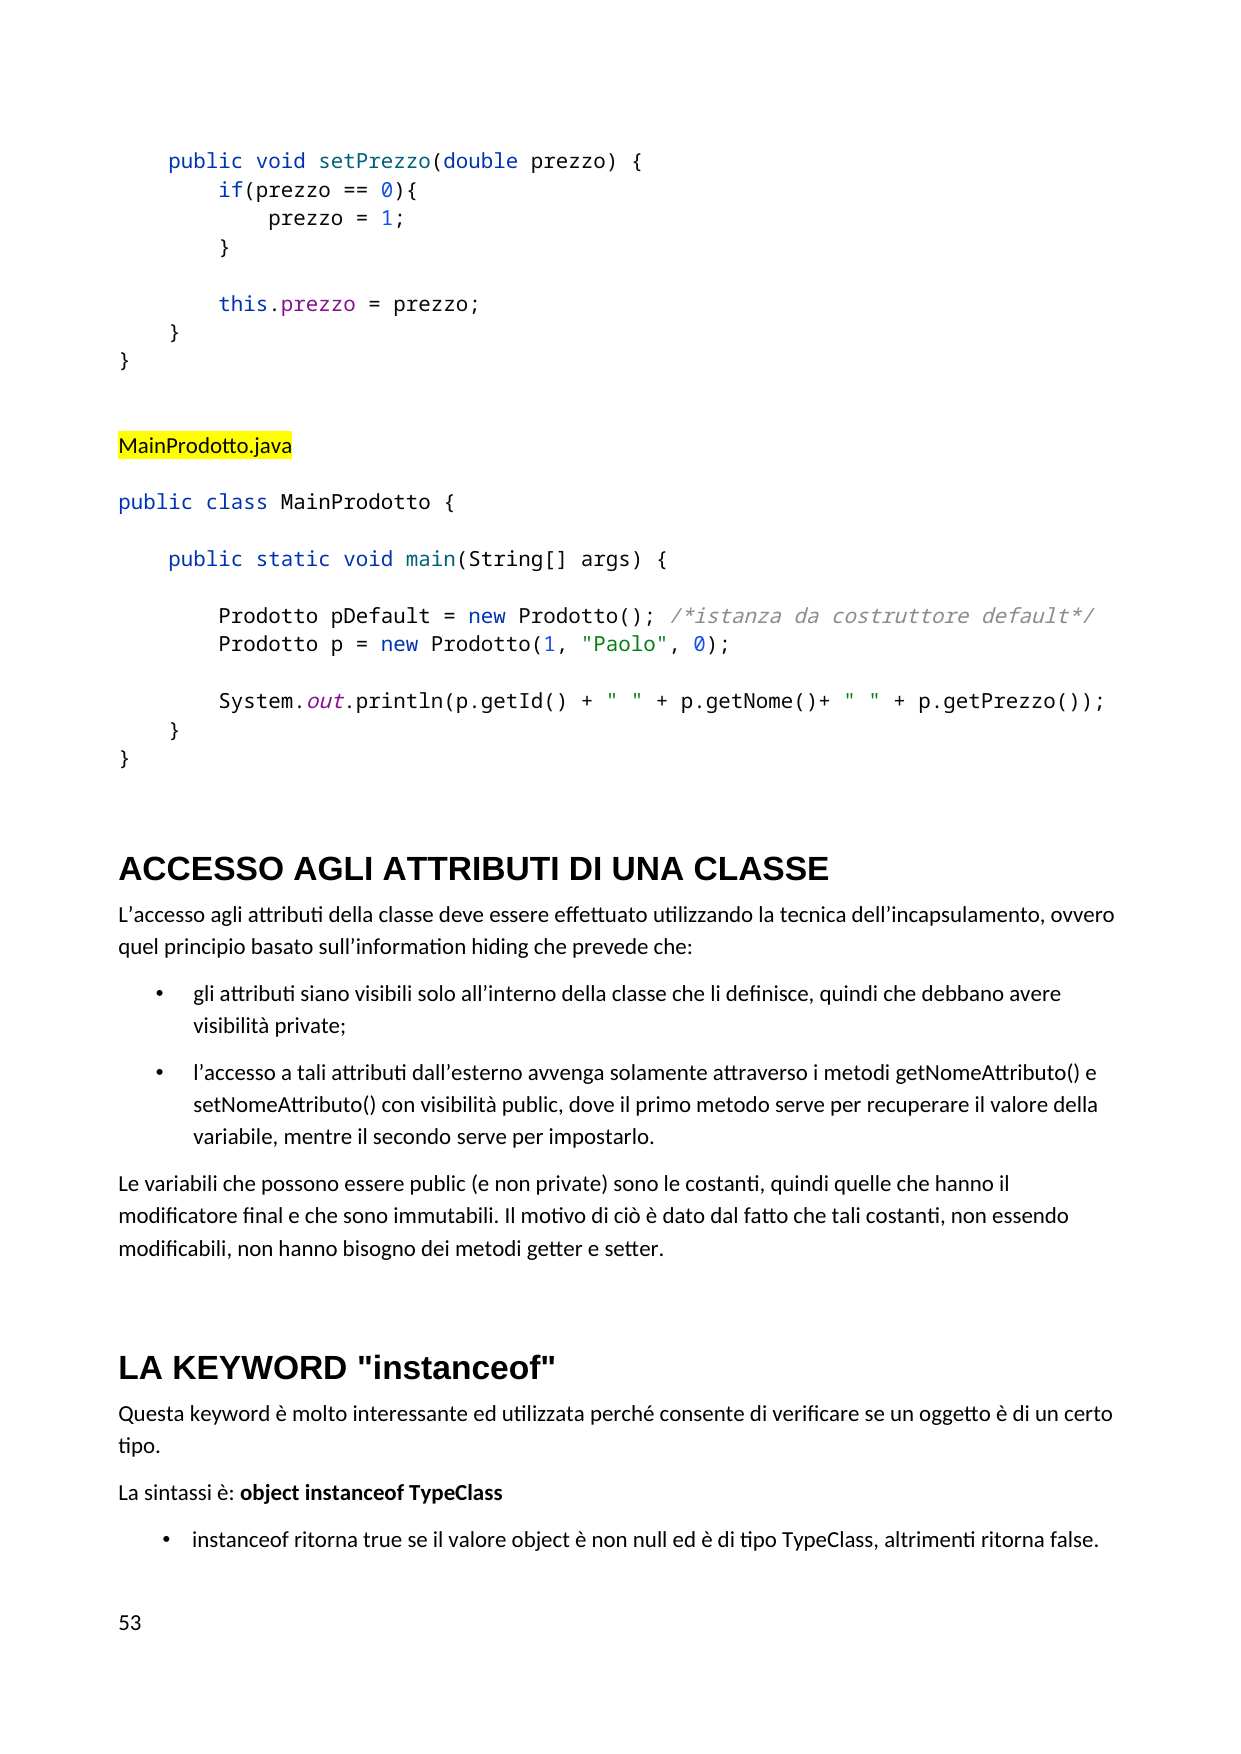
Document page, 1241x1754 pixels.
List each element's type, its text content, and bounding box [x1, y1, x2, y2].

text public void setPrezzo(double prezzo) { if(prezzo == 0){ prezzo = 1; } this.prezzo = prezzo; } } [118, 118, 1122, 374]
subtitle LA KEYWORD "instanceof" [118, 1348, 1122, 1387]
list instanceof ritorna true se il valore object è non null ed è di tipo TypeClass, altrimenti ritorna false. [162, 1525, 1122, 1553]
subtitle ACCESSO AGLI ATTRIBUTI DI UNA CLASSE [118, 849, 1122, 888]
list gli attributi siano visibili solo all’interno della classe che li definisce, quindi che debbano avere visibilità private; [156, 979, 1122, 1039]
text public class MainProdotto { public static void main(String[] args) { Prodotto pDefault = new Prodotto(); /*istanza da costruttore default*/ Prodotto p = new Prodotto(1, "Paolo", 0); System.out.println(p.getId() + " " + p.getNome()+ " " + p.getPrezzo()); } } [118, 459, 1122, 772]
list l’accesso a tali attributi dall’esterno avvenga solamente attraverso i metodi getNomeAttributo() e setNomeAttributo() con visibilità public, dove il primo metodo serve per recuperare il valore della variabile, mentre il secondo serve per impostarlo. [156, 1058, 1122, 1151]
text Questa keyword è molto interessante ed utilizzata perché consente di verificare se un oggetto è di un certo tipo. [118, 1399, 1122, 1459]
text L’accesso agli attributi della classe deve essere effettuato utilizzando la tecnica dell’incapsulamento, ovvero quel principio basato sull’information hiding che prevede che: [118, 900, 1122, 960]
text MainProdotto.java [118, 431, 1122, 459]
text La sintassi è: object instanceof TypeClass [118, 1478, 1122, 1506]
text Le variabili che possono essere public (e non private) sono le costanti, quindi quelle che hanno il modificatore final e che sono immutabili. Il motivo di ciò è dato dal fatto che tali costanti, non essendo modificabili, non hanno bisogno dei metodi getter e setter. [118, 1169, 1122, 1262]
